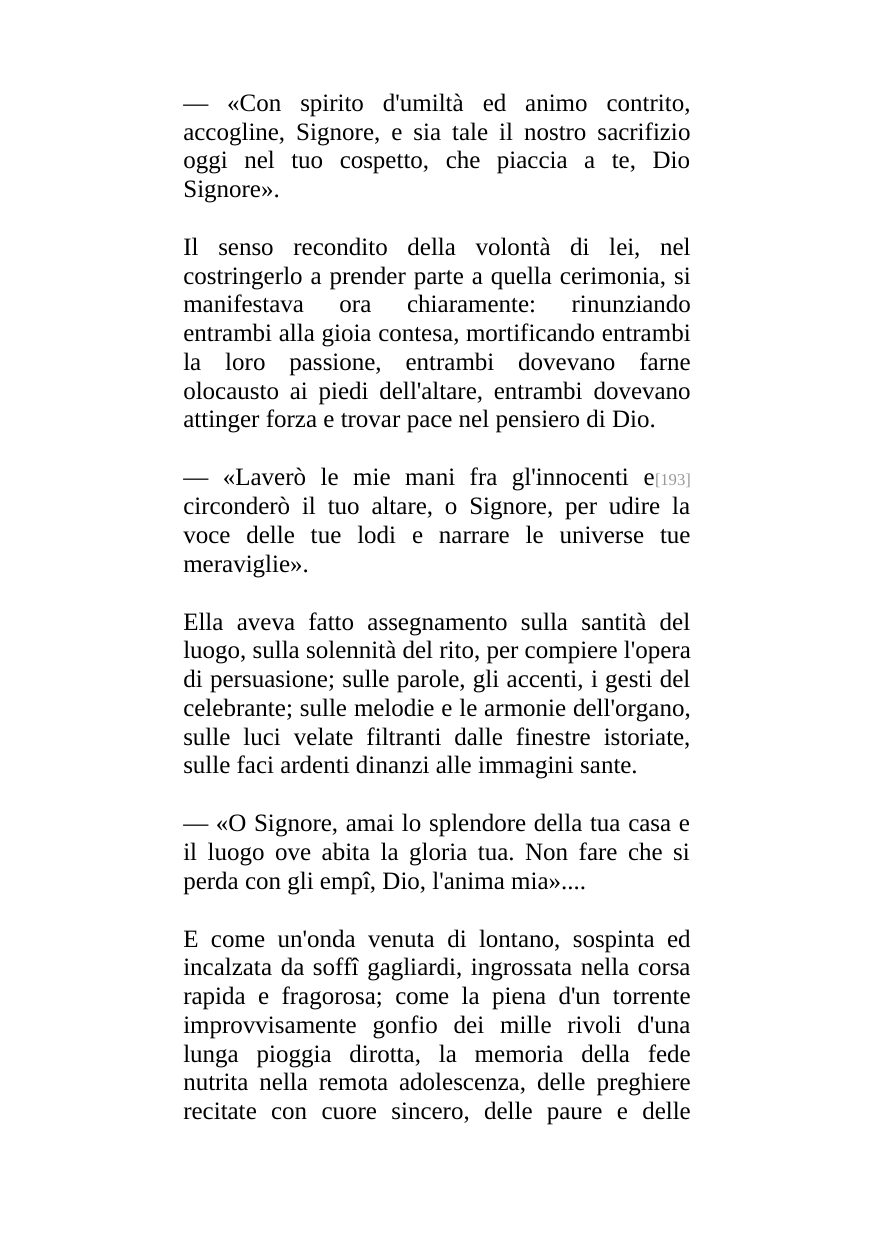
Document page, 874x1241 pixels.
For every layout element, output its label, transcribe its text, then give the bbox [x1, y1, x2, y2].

text Ella aveva fatto assegnamento sulla santità del luogo, sulla solennità del rito, per compiere l'opera di persuasione; sulle parole, gli accenti, i gesti del celebrante; sulle melodie e le armonie dell'organo, sulle luci velate filtranti dalle finestre istoriate, sulle faci ardenti dinanzi alle immagini sante. [183, 607, 691, 779]
text E come un'onda venuta di lontano, sospinta ed incalzata da soffî gagliardi, ingrossata nella corsa rapida e fragorosa; come la piena d'un torrente improvvisamente gonfio dei mille rivoli d'una lunga pioggia dirotta, la memoria della fede nutrita nella remota adolescenza, delle preghiere recitate con cuore sincero, delle paure e delle [183, 924, 691, 1125]
text Il senso recondito della volontà di lei, nel costringerlo a prender parte a quella cerimonia, si manifestava ora chiaramente: rinunziando entrambi alla gioia contesa, mortificando entrambi la loro passione, entrambi dovevano farne olocausto ai piedi dell'altare, entrambi dovevano attinger forza e trovar pace nel pensiero di Dio. [183, 232, 691, 433]
text — «Con spirito d'umiltà ed animo contrito, accogline, Signore, e sia tale il nostro sacrifizio oggi nel tuo cospetto, che piaccia a te, Dio Signore». [183, 88, 691, 203]
text — «Laverò le mie mani fra gl'innocenti e[193] circonderò il tuo altare, o Signore, per udire la voce delle tue lodi e narrare le universe tue meraviglie». [183, 462, 691, 577]
text — «O Signore, amai lo splendore della tua casa e il luogo ove abita la gloria tua. Non fare che si perda con gli empî, Dio, l'anima mia».... [183, 808, 691, 894]
